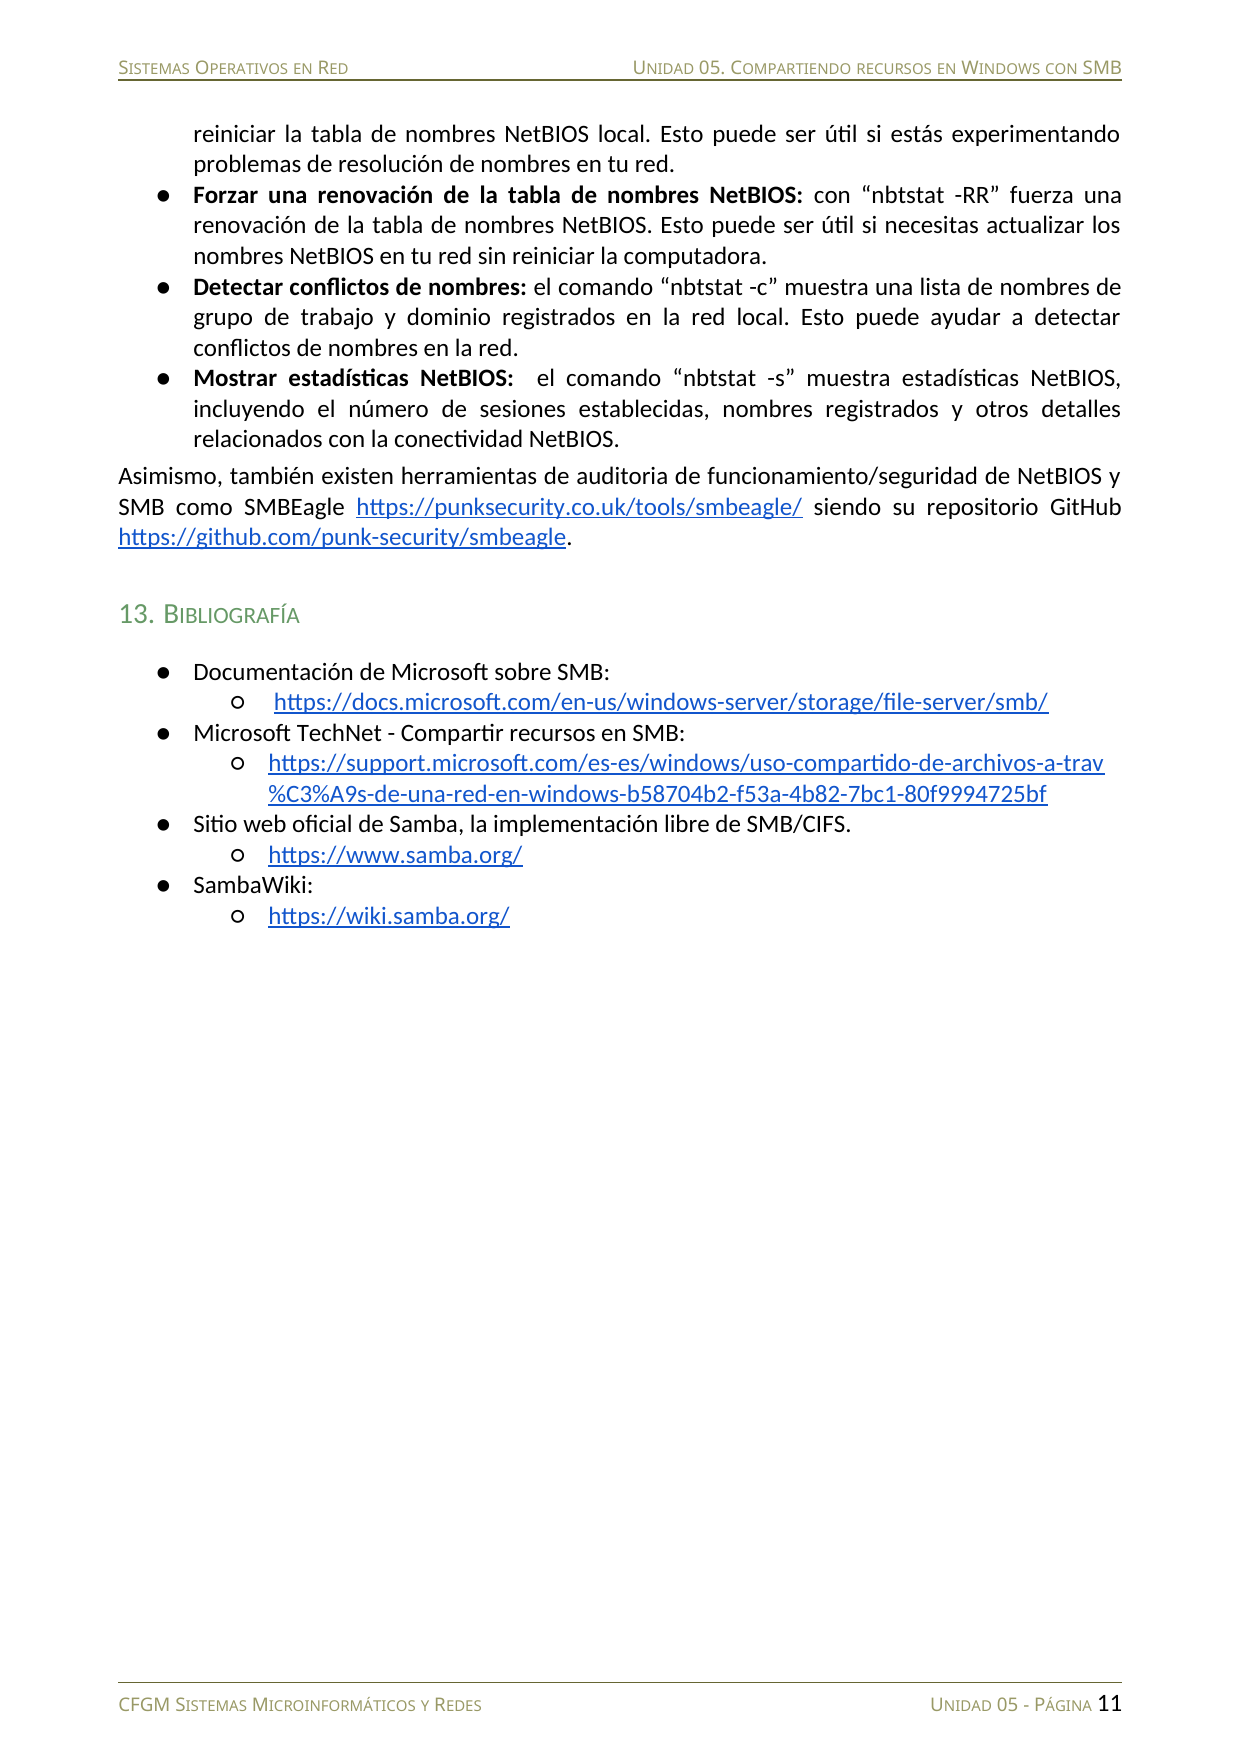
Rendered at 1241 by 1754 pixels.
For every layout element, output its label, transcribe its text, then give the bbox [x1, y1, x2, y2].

list SambaWiki: [156, 869, 1122, 900]
list Mostrar estadísticas NetBIOS: el comando “nbtstat -s” muestra estadísticas NetBIOS, incluyendo el número de sesiones establecidas, nombres registrados y otros detalles relacionados con la conectividad NetBIOS. [156, 362, 1122, 454]
list Sitio web oficial de Samba, la implementación libre de SMB/CIFS. [156, 808, 1122, 839]
list https://wiki.samba.org/ [231, 900, 1122, 931]
list Documentación de Microsoft sobre SMB: [156, 656, 1122, 686]
list reiniciar la tabla de nombres NetBIOS local. Esto puede ser útil si estás experimentando problemas de resolución de nombres en tu red. [156, 118, 1122, 179]
text Asimismo, también existen herramientas de auditoria de funcionamiento/seguridad de NetBIOS y SMB como SMBEagle https://punksecurity.co.uk/tools/smbeagle/ siendo su repositorio GitHub https://github.com/punk-security/smbeagle. [118, 460, 1122, 552]
list Detectar conflictos de nombres: el comando “nbtstat -c” muestra una lista de nombres de grupo de trabajo y dominio registrados en la red local. Esto puede ayudar a detectar conflictos de nombres en la red. [156, 271, 1122, 362]
subtitle Bibliografía [118, 595, 1122, 631]
list https://docs.microsoft.com/en-us/windows-server/storage/file-server/smb/ [231, 686, 1122, 717]
list https://www.samba.org/ [231, 839, 1122, 869]
list https://support.microsoft.com/es-es/windows/uso-compartido-de-archivos-a-trav%C3%A9s-de-una-red-en-windows-b58704b2-f53a-4b82-7bc1-80f9994725bf [231, 747, 1122, 808]
list Microsoft TechNet - Compartir recursos en SMB: [156, 717, 1122, 747]
list Forzar una renovación de la tabla de nombres NetBIOS: con “nbtstat -RR” fuerza una renovación de la tabla de nombres NetBIOS. Esto puede ser útil si necesitas actualizar los nombres NetBIOS en tu red sin reiniciar la computadora. [156, 179, 1122, 271]
